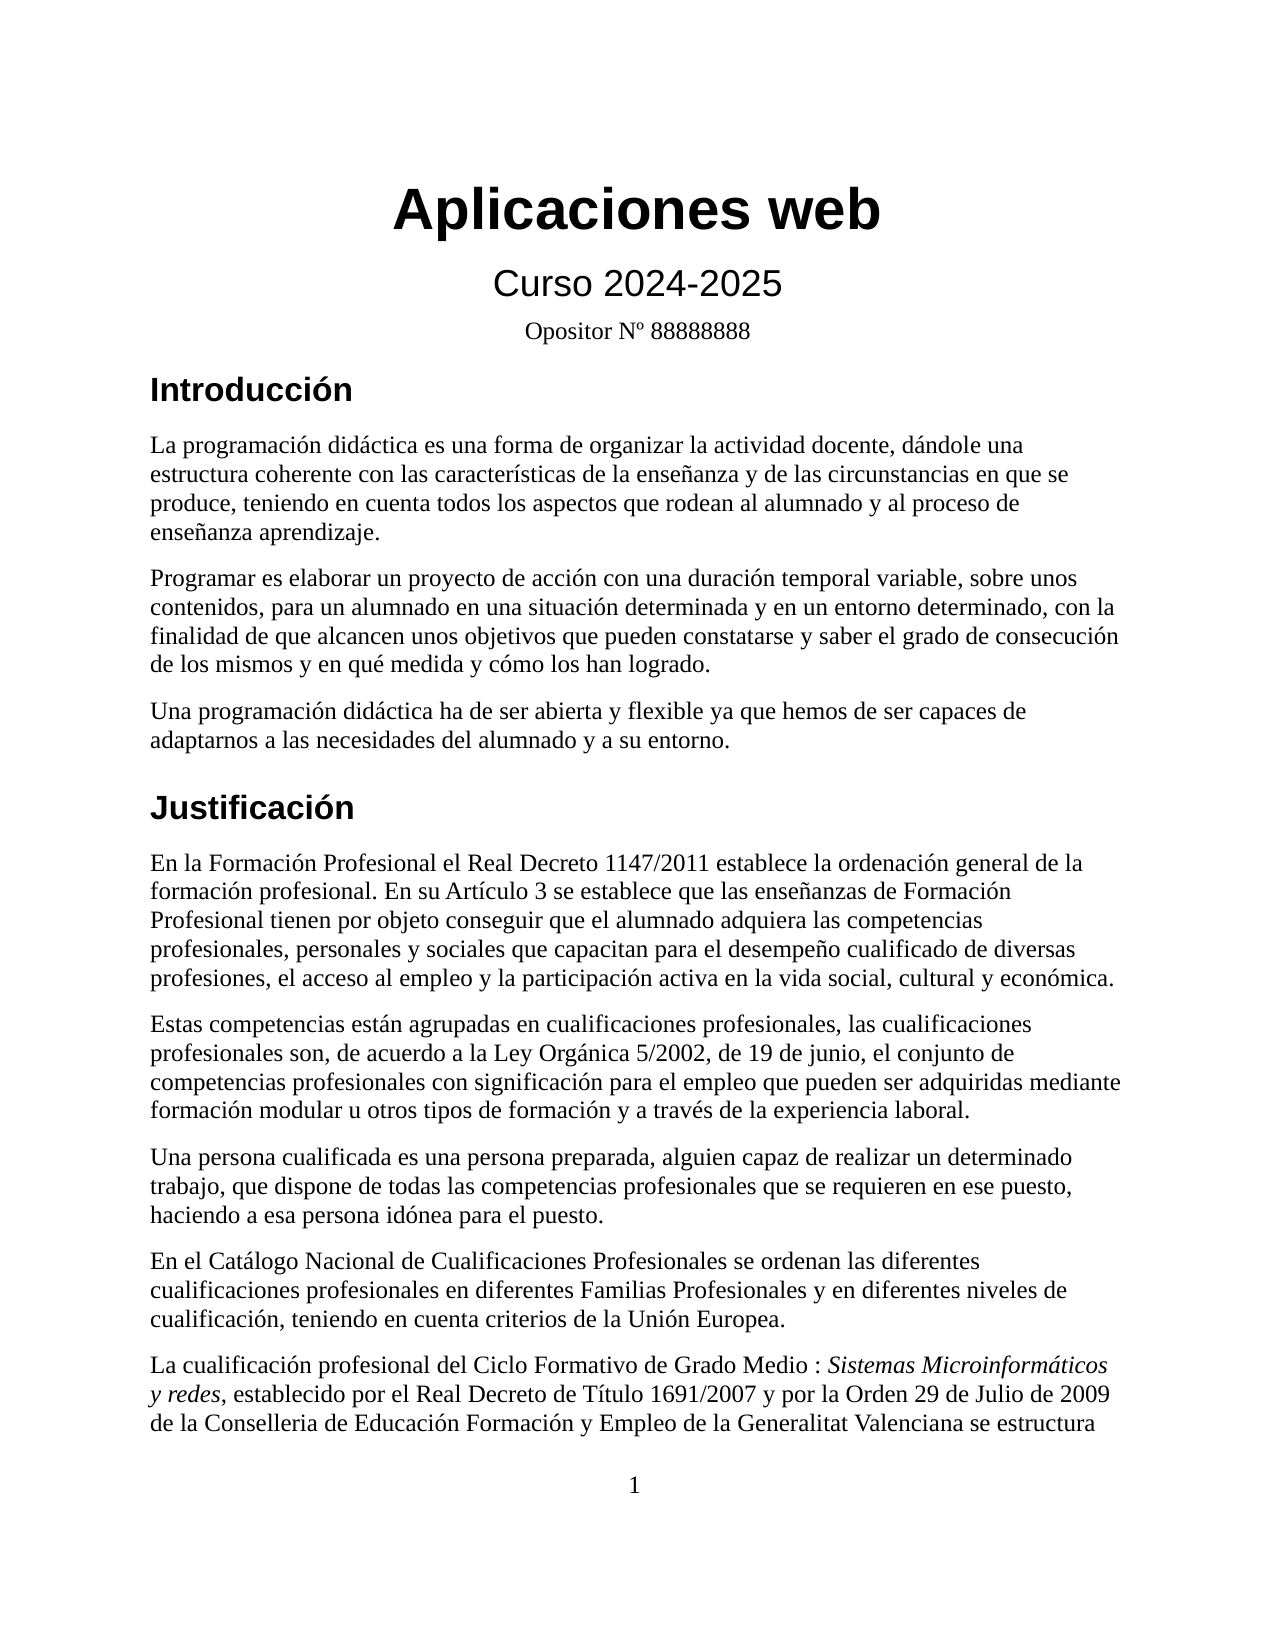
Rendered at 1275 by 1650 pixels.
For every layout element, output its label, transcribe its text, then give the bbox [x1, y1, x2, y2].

text Una programación didáctica ha de ser abierta y flexible ya que hemos de ser capaces de adaptarnos a las necesidades del alumnado y a su entorno. [150, 696, 1125, 754]
subtitle Introducción [150, 370, 1125, 409]
subtitle Justificación [150, 788, 1125, 826]
title Aplicaciones web [150, 175, 1125, 242]
text Programar es elaborar un proyecto de acción con una duración temporal variable, sobre unos contenidos, para un alumnado en una situación determinada y en un entorno determinado, con la finalidad de que alcancen unos objetivos que pueden constatarse y saber el grado de consecución de los mismos y en qué medida y cómo los han logrado. [150, 563, 1125, 678]
text Una persona cualificada es una persona preparada, alguien capaz de realizar un determinado trabajo, que dispone de todas las competencias profesionales que se requieren en ese puesto, haciendo a esa persona idónea para el puesto. [150, 1142, 1125, 1228]
text Opositor Nº 88888888 [150, 316, 1125, 345]
subtitle Curso 2024-2025 [150, 261, 1125, 304]
text En la Formación Profesional el Real Decreto 1147/2011 establece la ordenación general de la formación profesional. En su Artículo 3 se establece que las enseñanzas de Formación Profesional tienen por objeto conseguir que el alumnado adquiera las competencias profesionales, personales y sociales que capacitan para el desempeño cualificado de diversas profesiones, el acceso al empleo y la participación activa en la vida social, cultural y económica. [150, 848, 1125, 991]
text La programación didáctica es una forma de organizar la actividad docente, dándole una estructura coherente con las características de la enseñanza y de las circunstancias en que se produce, teniendo en cuenta todos los aspectos que rodean al alumnado y al proceso de enseñanza aprendizaje. [150, 430, 1125, 545]
text Estas competencias están agrupadas en cualificaciones profesionales, las cualificaciones profesionales son, de acuerdo a la Ley Orgánica 5/2002, de 19 de junio, el conjunto de competencias profesionales con significación para el empleo que pueden ser adquiridas mediante formación modular u otros tipos de formación y a través de la experiencia laboral. [150, 1009, 1125, 1124]
text La cualificación profesional del Ciclo Formativo de Grado Medio : Sistemas Microinformáticos y redes, establecido por el Real Decreto de Título 1691/2007 y por la Orden 29 de Julio de 2009 de la Conselleria de Educación Formación y Empleo de la Generalitat Valenciana se estructura [150, 1351, 1125, 1437]
text En el Catálogo Nacional de Cualificaciones Profesionales se ordenan las diferentes cualificaciones profesionales en diferentes Familias Profesionales y en diferentes niveles de cualificación, teniendo en cuenta criterios de la Unión Europea. [150, 1246, 1125, 1333]
